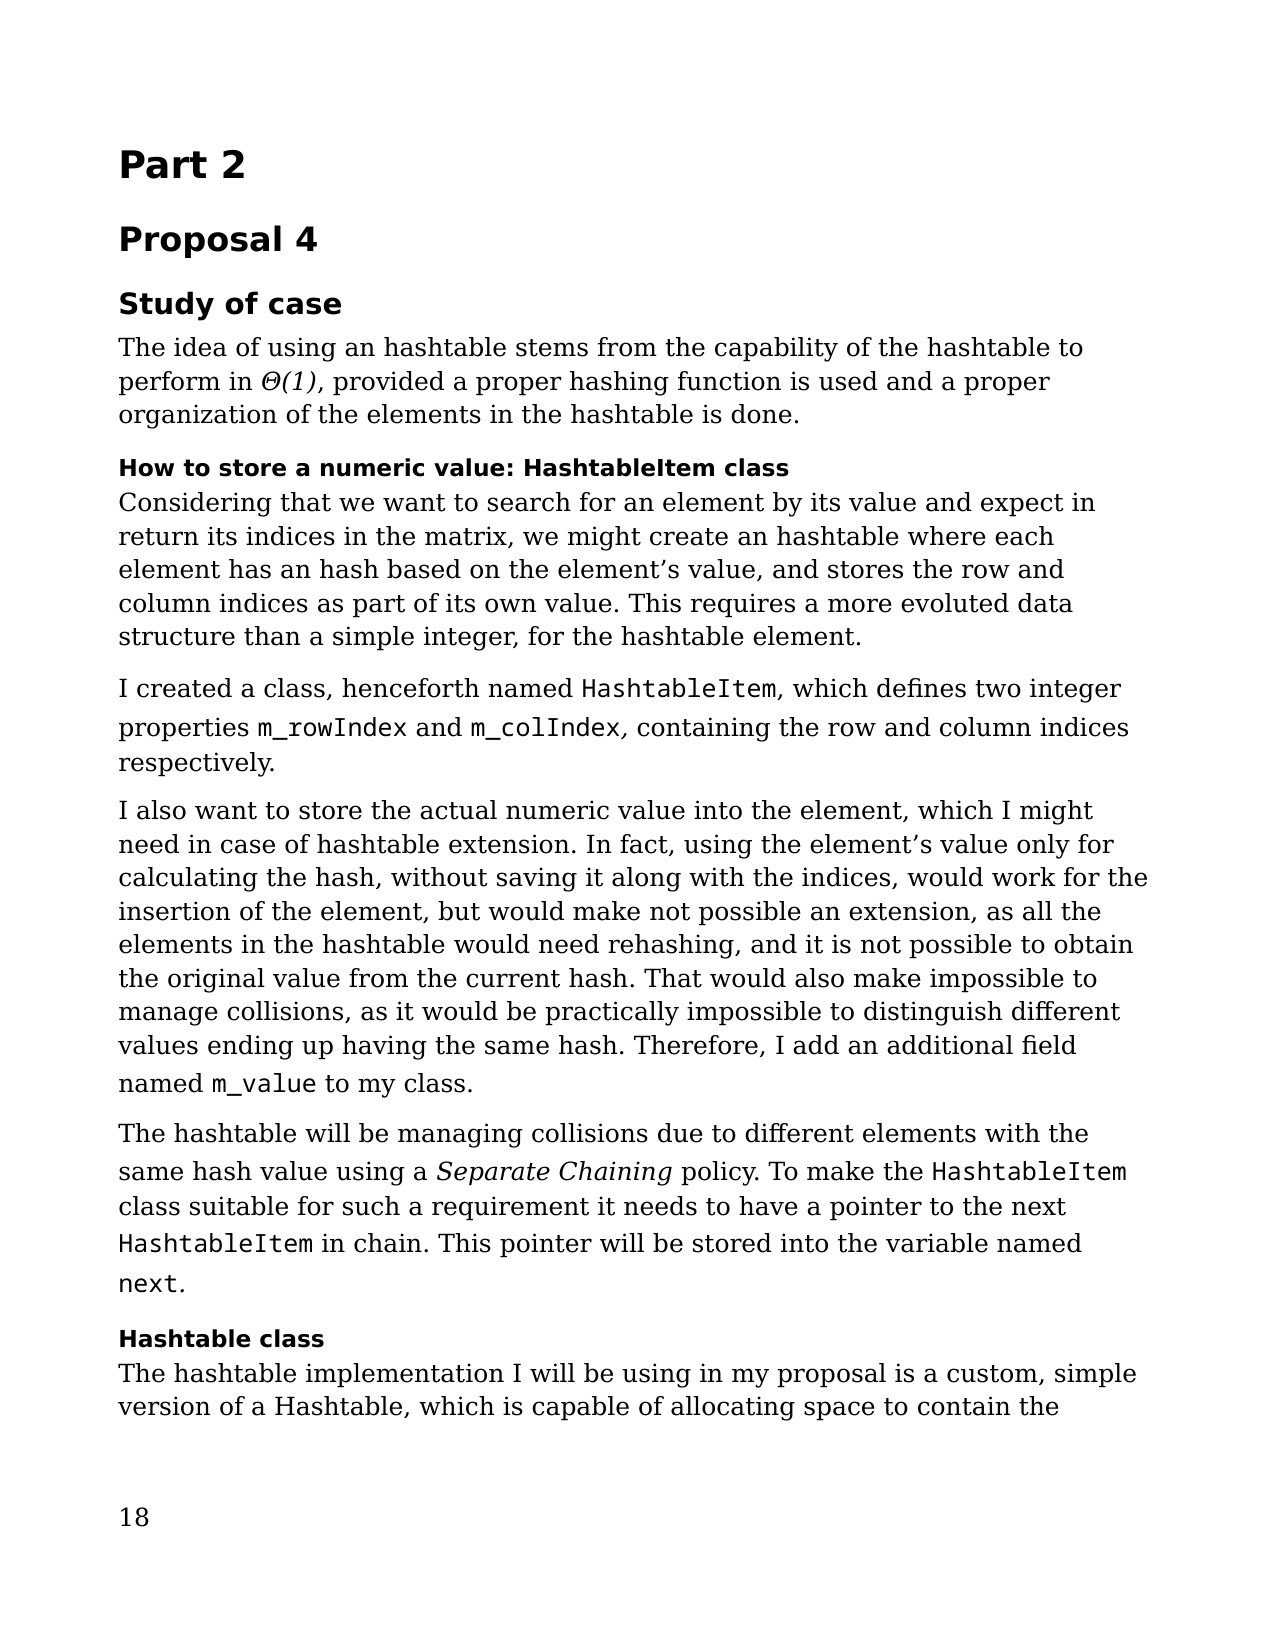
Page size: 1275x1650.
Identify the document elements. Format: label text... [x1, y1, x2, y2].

text The idea of using an hashtable stems from the capability of the hashtable to perform in Θ(1), provided a proper hashing function is used and a proper organization of the elements in the hashtable is done. [118, 333, 1157, 430]
subtitle How to store a numeric value: HashtableItem class [118, 455, 1157, 482]
text Considering that we want to search for an element by its value and expect in return its indices in the matrix, we might create an hashtable where each element has an hash based on the element’s value, and stores the row and column indices as part of its own value. This requires a more evoluted data structure than a simple integer, for the hashtable element. [118, 488, 1157, 652]
text The hashtable implementation I will be using in my proposal is a custom, simple version of a Hashtable, which is capable of allocating space to contain the [118, 1359, 1157, 1421]
subtitle Part 2 [118, 143, 1157, 187]
text I created a class, henceforth named HashtableItem, which defines two integer properties m_rowIndex and m_colIndex, containing the row and column indices respectively. [118, 671, 1157, 777]
text I also want to store the actual numeric value into the element, which I might need in case of hashtable extension. In fact, using the element’s value only for calculating the hash, without saving it along with the indices, would work for the insertion of the element, but would make not possible an extension, as all the elements in the hashtable would need rehashing, and it is not possible to obtain the original value from the current hash. That would also make impossible to manage collisions, as it would be practically impossible to distinguish different values ending up having the same hash. Therefore, I add an additional field named m_value to my class. [118, 796, 1157, 1099]
subtitle Proposal 4 [118, 221, 1157, 260]
text The hashtable will be managing collisions due to different elements with the same hash value using a Separate Chaining policy. To make the HashtableItem class suitable for such a requirement it needs to have a pointer to the next HashtableItem in chain. This pointer will be stored into the variable named next. [118, 1119, 1157, 1299]
subtitle Study of case [118, 287, 1157, 321]
subtitle Hashtable class [118, 1325, 1157, 1352]
